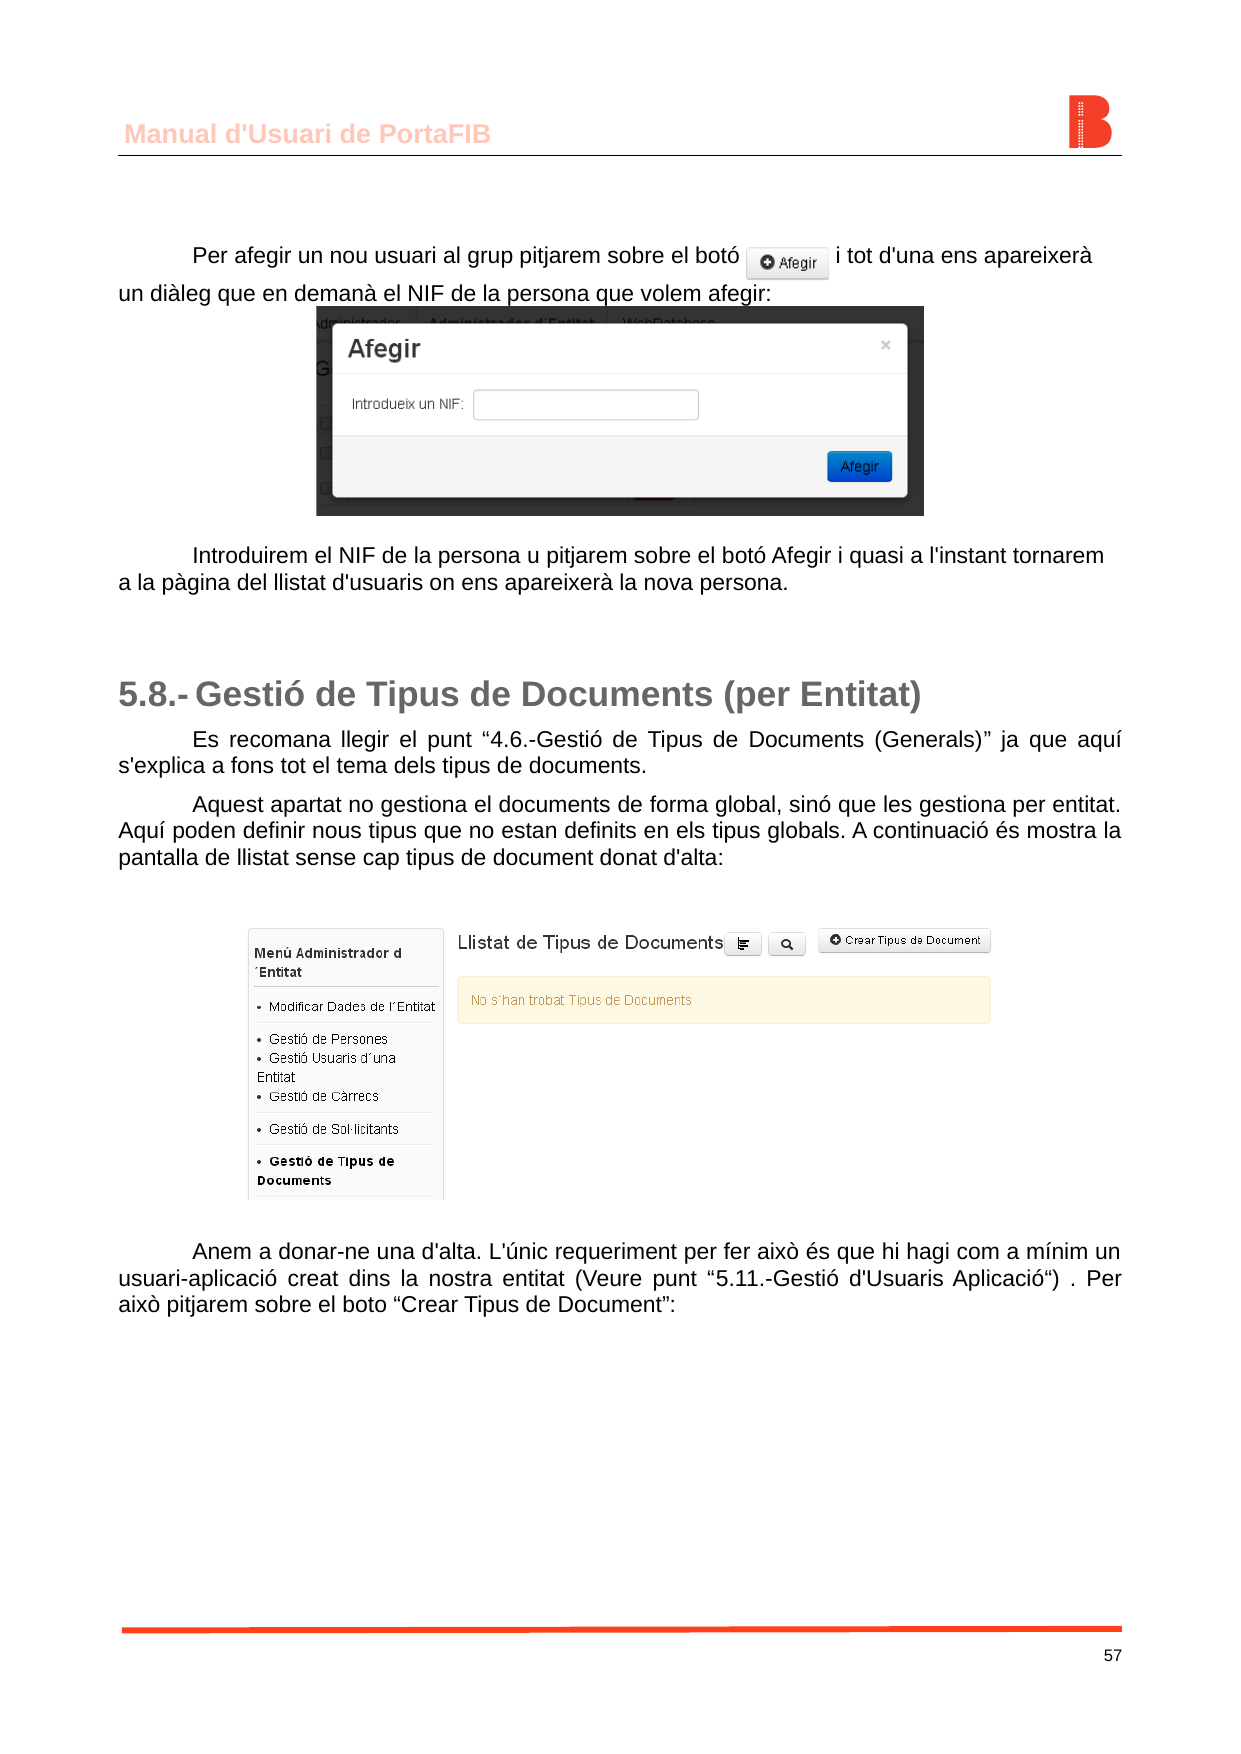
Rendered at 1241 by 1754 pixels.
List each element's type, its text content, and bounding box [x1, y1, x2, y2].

text Aquest apartat no gestiona el documents de forma global, sinó que les gestiona per entitat. Aquí poden definir nous tipus que no estan definits en els tipus globals. A continuació és mostra la pantalla de llistat sense cap tipus de document donat d'alta: [118, 791, 1122, 870]
picture [316, 306, 924, 516]
picture [242, 921, 998, 1200]
text Introduirem el NIF de la persona u pitjarem sobre el botó Afegir i quasi a l'instant tornarem a la pàgina del llistat d'usuaris on ens apareixerà la nova persona. [118, 542, 1122, 595]
text Per afegir un nou usuari al grup pitjarem sobre el botó i tot d'una ens apareixerà un diàleg que en demanà el NIF de la persona que volem afegir: [118, 242, 1122, 307]
picture [1063, 94, 1117, 150]
subtitle Gestió de Tipus de Documents (per Entitat) [118, 673, 1122, 713]
picture [746, 247, 830, 281]
text Es recomana llegir el punt “4.6.-Gestió de Tipus de Documents (Generals)” ja que aquí s'explica a fons tot el tema dels tipus de documents. [118, 726, 1122, 779]
text Anem a donar-ne una d'alta. L'únic requeriment per fer això és que hi hagi com a mínim un usuari-aplicació creat dins la nostra entitat (Veure punt “5.11.-Gestió d'Usuaris Aplicació“) . Per això pitjarem sobre el boto “Crear Tipus de Document”: [118, 1238, 1122, 1317]
